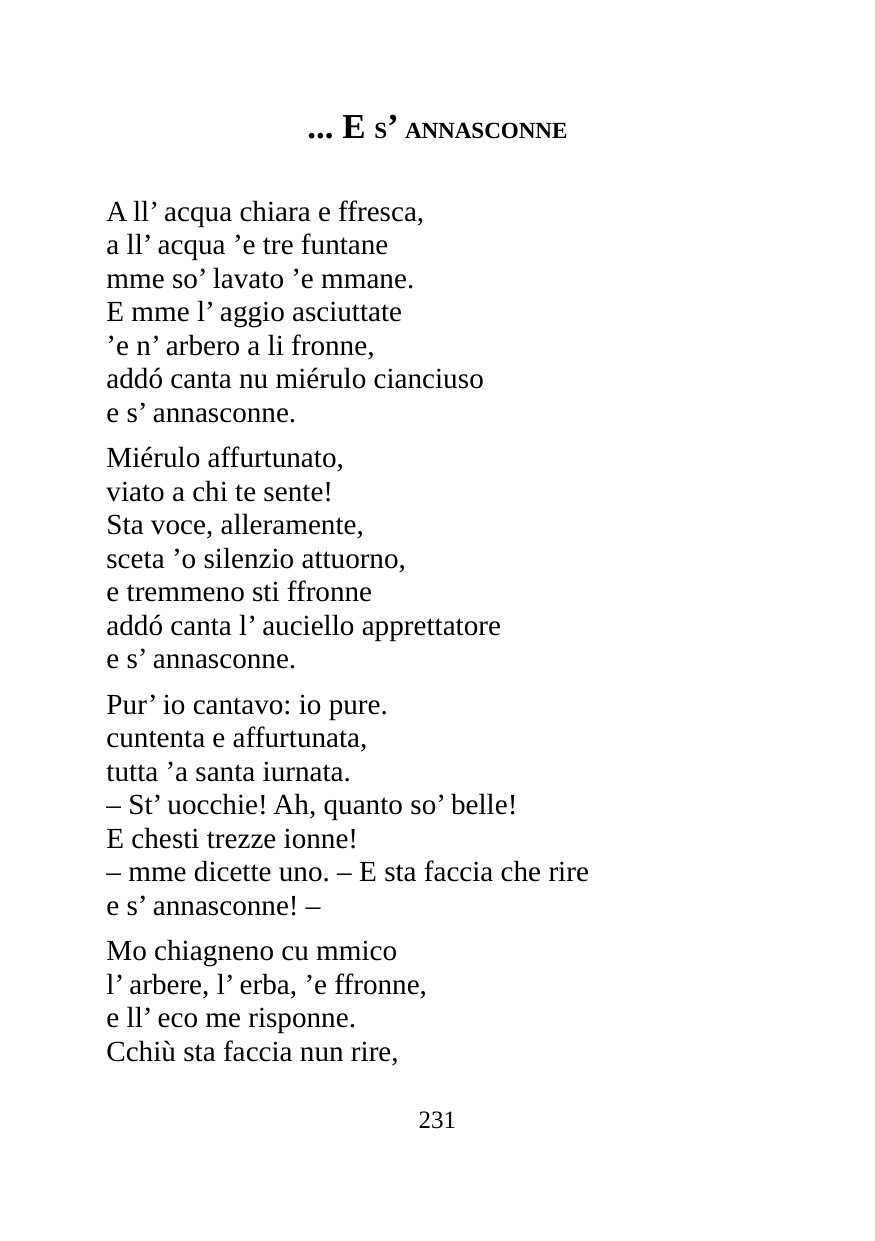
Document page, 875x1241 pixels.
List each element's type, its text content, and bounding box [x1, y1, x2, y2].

text addó canta l’ auciello apprettatore [106, 608, 768, 641]
text e s’ annasconne. [106, 641, 768, 675]
text Miérulo affurtunato, [106, 440, 768, 474]
text l’ arbere, l’ erba, ’e ffronne, [106, 967, 768, 1000]
text – mme dicette uno. – E sta faccia che rire [106, 854, 768, 888]
text viato a chi te sente! [106, 474, 768, 507]
text sceta ’o silenzio attuorno, [106, 541, 768, 574]
text ’e n’ arbero a li fronne, [106, 328, 768, 361]
text Sta voce, alleramente, [106, 507, 768, 541]
text Mo chiagneno cu mmico [106, 933, 768, 967]
text addó canta nu miérulo cianciuso [106, 361, 768, 395]
text E chesti trezze ionne! [106, 821, 768, 854]
subtitle ... E s’ annasconne [106, 106, 768, 146]
text E mme l’ aggio asciuttate [106, 294, 768, 328]
text e ll’ eco me risponne. [106, 1000, 768, 1034]
text Pur’ io cantavo: io pure. [106, 687, 768, 720]
text Cchiù sta faccia nun rire, [106, 1034, 768, 1067]
text mme so’ lavato ’e mmane. [106, 261, 768, 294]
text A ll’ acqua chiara e ffresca, [106, 194, 768, 227]
text cuntenta e affurtunata, [106, 720, 768, 754]
text tutta ’a santa iurnata. [106, 754, 768, 787]
text a ll’ acqua ’e tre funtane [106, 227, 768, 261]
text e s’ annasconne! – [106, 888, 768, 922]
text e s’ annasconne. [106, 395, 768, 428]
text – St’ uocchie! Ah, quanto so’ belle! [106, 787, 768, 821]
text e tremmeno sti ffronne [106, 574, 768, 608]
